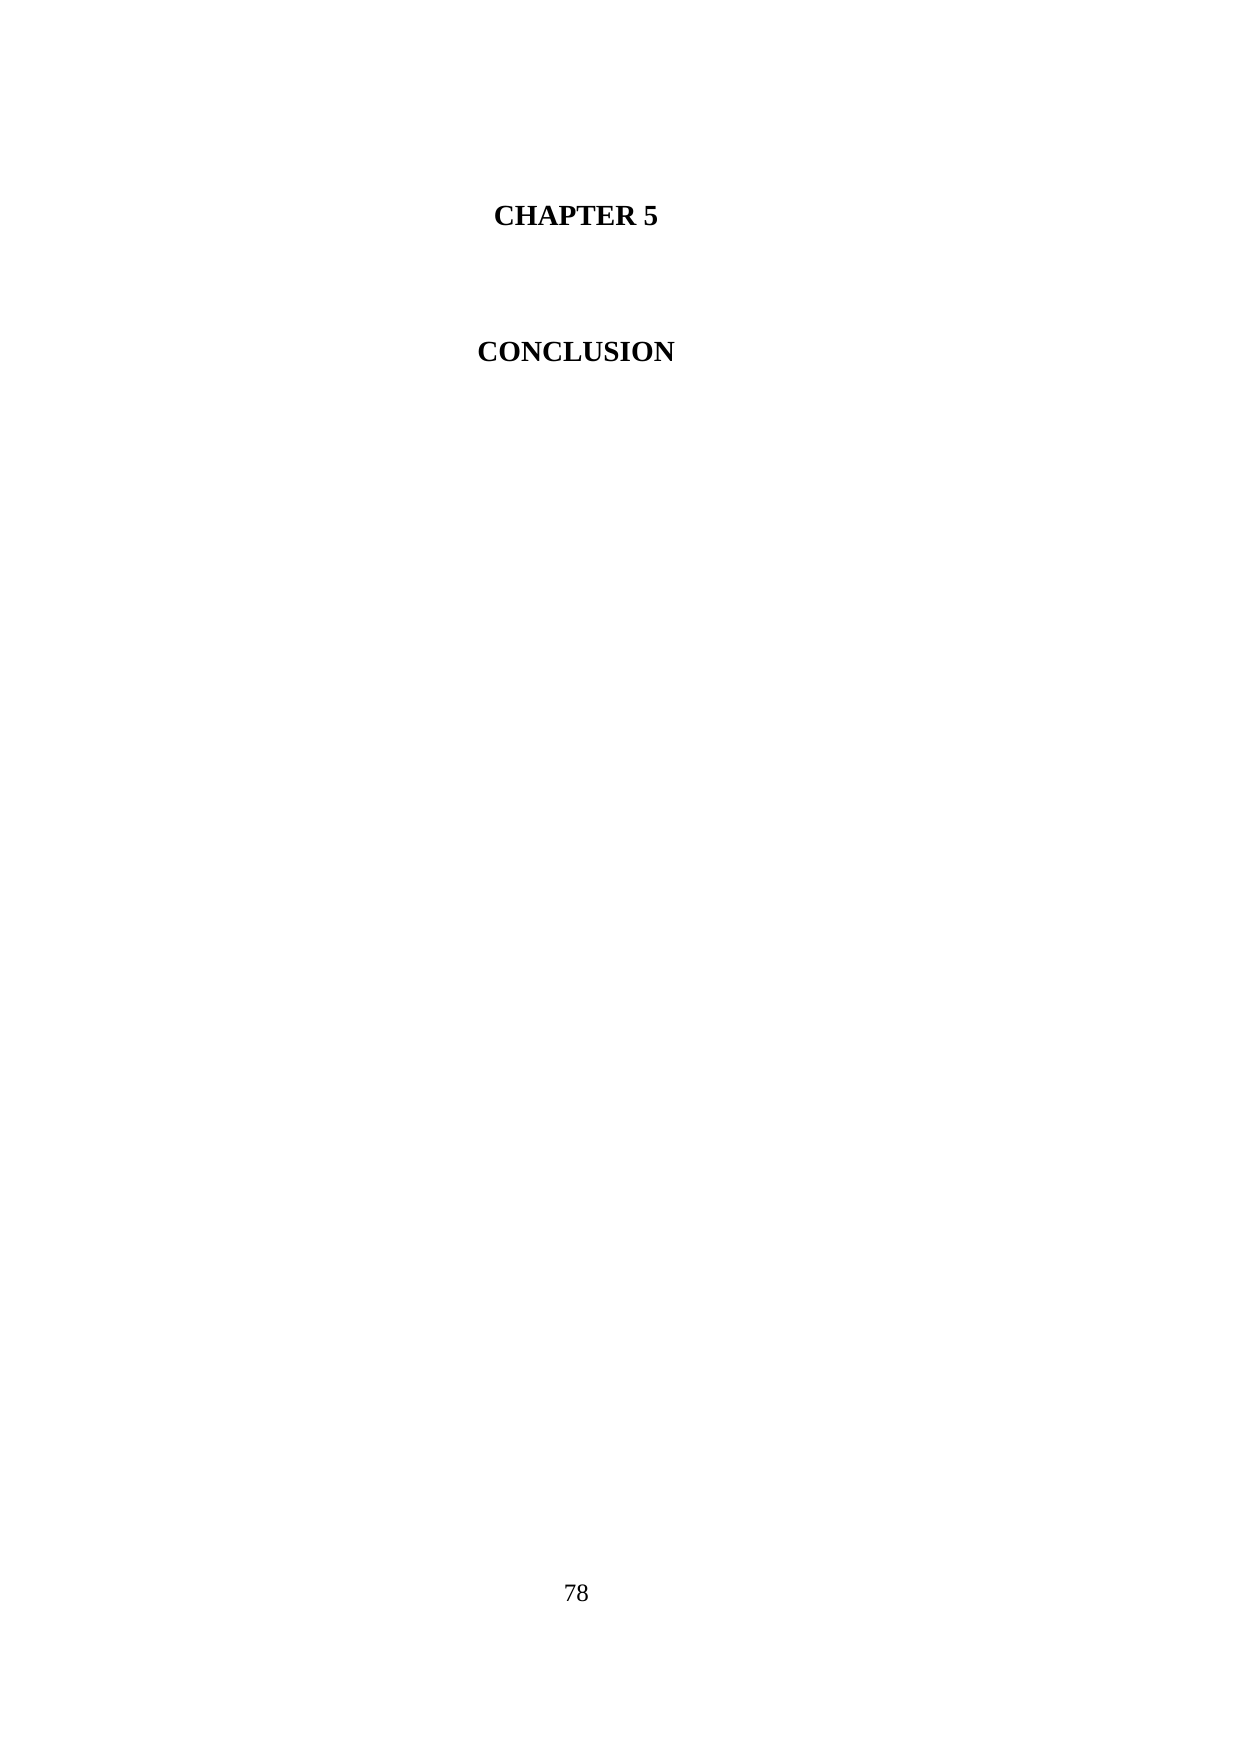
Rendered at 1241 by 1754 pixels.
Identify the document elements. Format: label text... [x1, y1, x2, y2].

text CONCLUSION [148, 334, 1004, 368]
